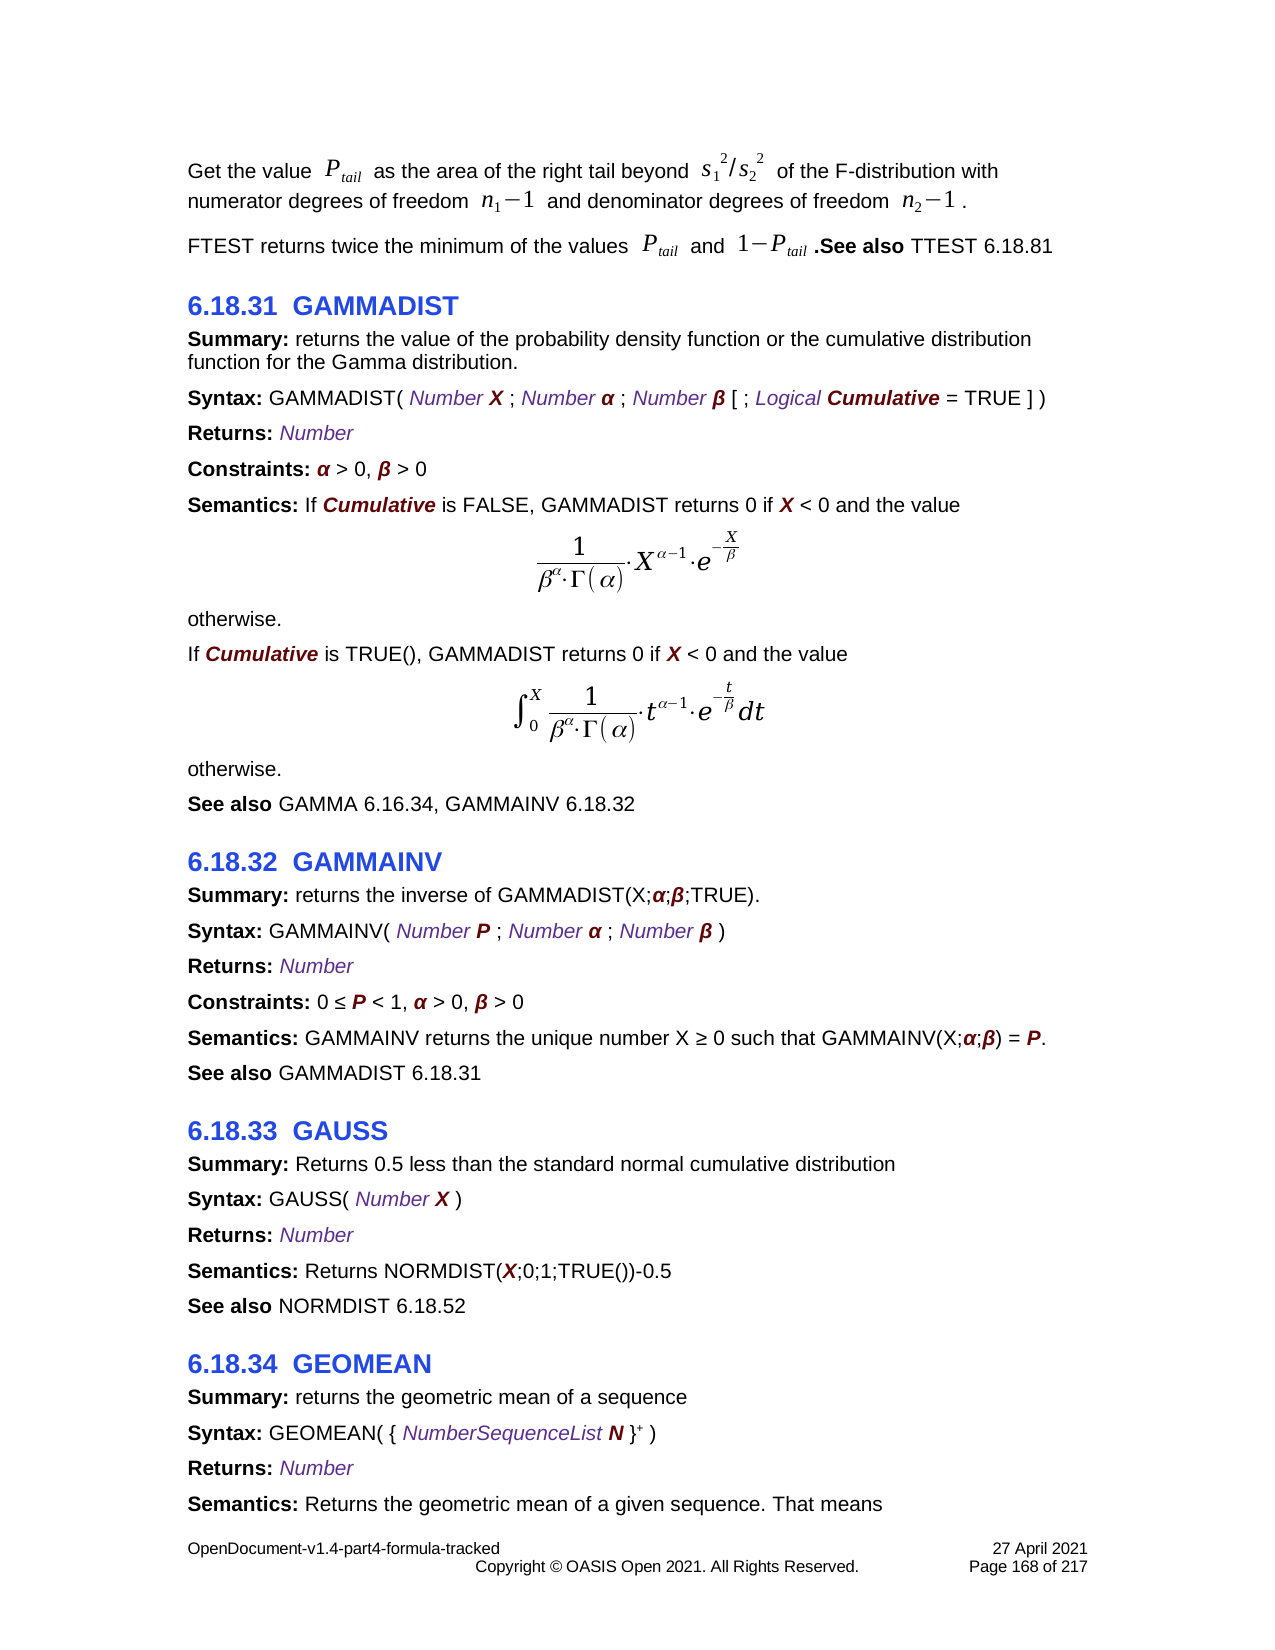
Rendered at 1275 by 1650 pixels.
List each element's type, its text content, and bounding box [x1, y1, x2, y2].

text otherwise. [187, 607, 1088, 631]
text See also GAMMADIST 6.18.31 [187, 1062, 1088, 1085]
text Semantics: Returns NORMDIST(X;0;1;TRUE())-0.5 [187, 1259, 1088, 1283]
text Syntax: GAMMAINV( Number P ; Number α ; Number β ) [187, 919, 1088, 943]
text Syntax: GAMMADIST( Number X ; Number α ; Number β [ ; Logical Cumulative = TRUE ] ) [187, 386, 1088, 410]
text Returns: Number [187, 955, 1088, 978]
subtitle GAMMAINV [187, 847, 1088, 877]
text Semantics: Returns the geometric mean of a given sequence. That means [187, 1492, 1088, 1516]
text Get the value as the area of the right tail beyond of the F‑distribution with numerator degrees of freedom and denominator degrees of freedom . [187, 150, 1088, 216]
text See also NORMDIST 6.18.52 [187, 1295, 1088, 1318]
subtitle GAMMADIST [187, 291, 1088, 321]
text otherwise. [187, 757, 1088, 781]
subtitle GAUSS [187, 1116, 1088, 1146]
text FTEST returns twice the minimum of the values and .See also TTEST 6.18.81 [187, 228, 1088, 260]
text Summary: Returns 0.5 less than the standard normal cumulative distribution [187, 1152, 1088, 1176]
text Syntax: GEOMEAN( { NumberSequenceList N }+ ) [187, 1421, 1088, 1444]
text Semantics: GAMMAINV returns the unique number X ≥ 0 such that GAMMAINV(X;α;β) = P. [187, 1026, 1088, 1049]
text Summary: returns the inverse of GAMMADIST(X;α;β;TRUE). [187, 883, 1088, 907]
subtitle GEOMEAN [187, 1349, 1088, 1379]
text Summary: returns the geometric mean of a sequence [187, 1385, 1088, 1409]
text If Cumulative is TRUE(), GAMMADIST returns 0 if X < 0 and the value [187, 643, 1088, 666]
text See also GAMMA 6.16.34, GAMMAINV 6.18.32 [187, 793, 1088, 816]
text Returns: Number [187, 422, 1088, 445]
text Constraints: α > 0, β > 0 [187, 457, 1088, 481]
text Semantics: If Cumulative is FALSE, GAMMADIST returns 0 if X < 0 and the value [187, 493, 1088, 517]
text Summary: returns the value of the probability density function or the cumulative distribution function for the Gamma distribution. [187, 327, 1088, 374]
text Constraints: 0 ≤ P < 1, α > 0, β > 0 [187, 990, 1088, 1014]
text Returns: Number [187, 1223, 1088, 1247]
text Syntax: GAUSS( Number X ) [187, 1188, 1088, 1211]
text Returns: Number [187, 1457, 1088, 1480]
